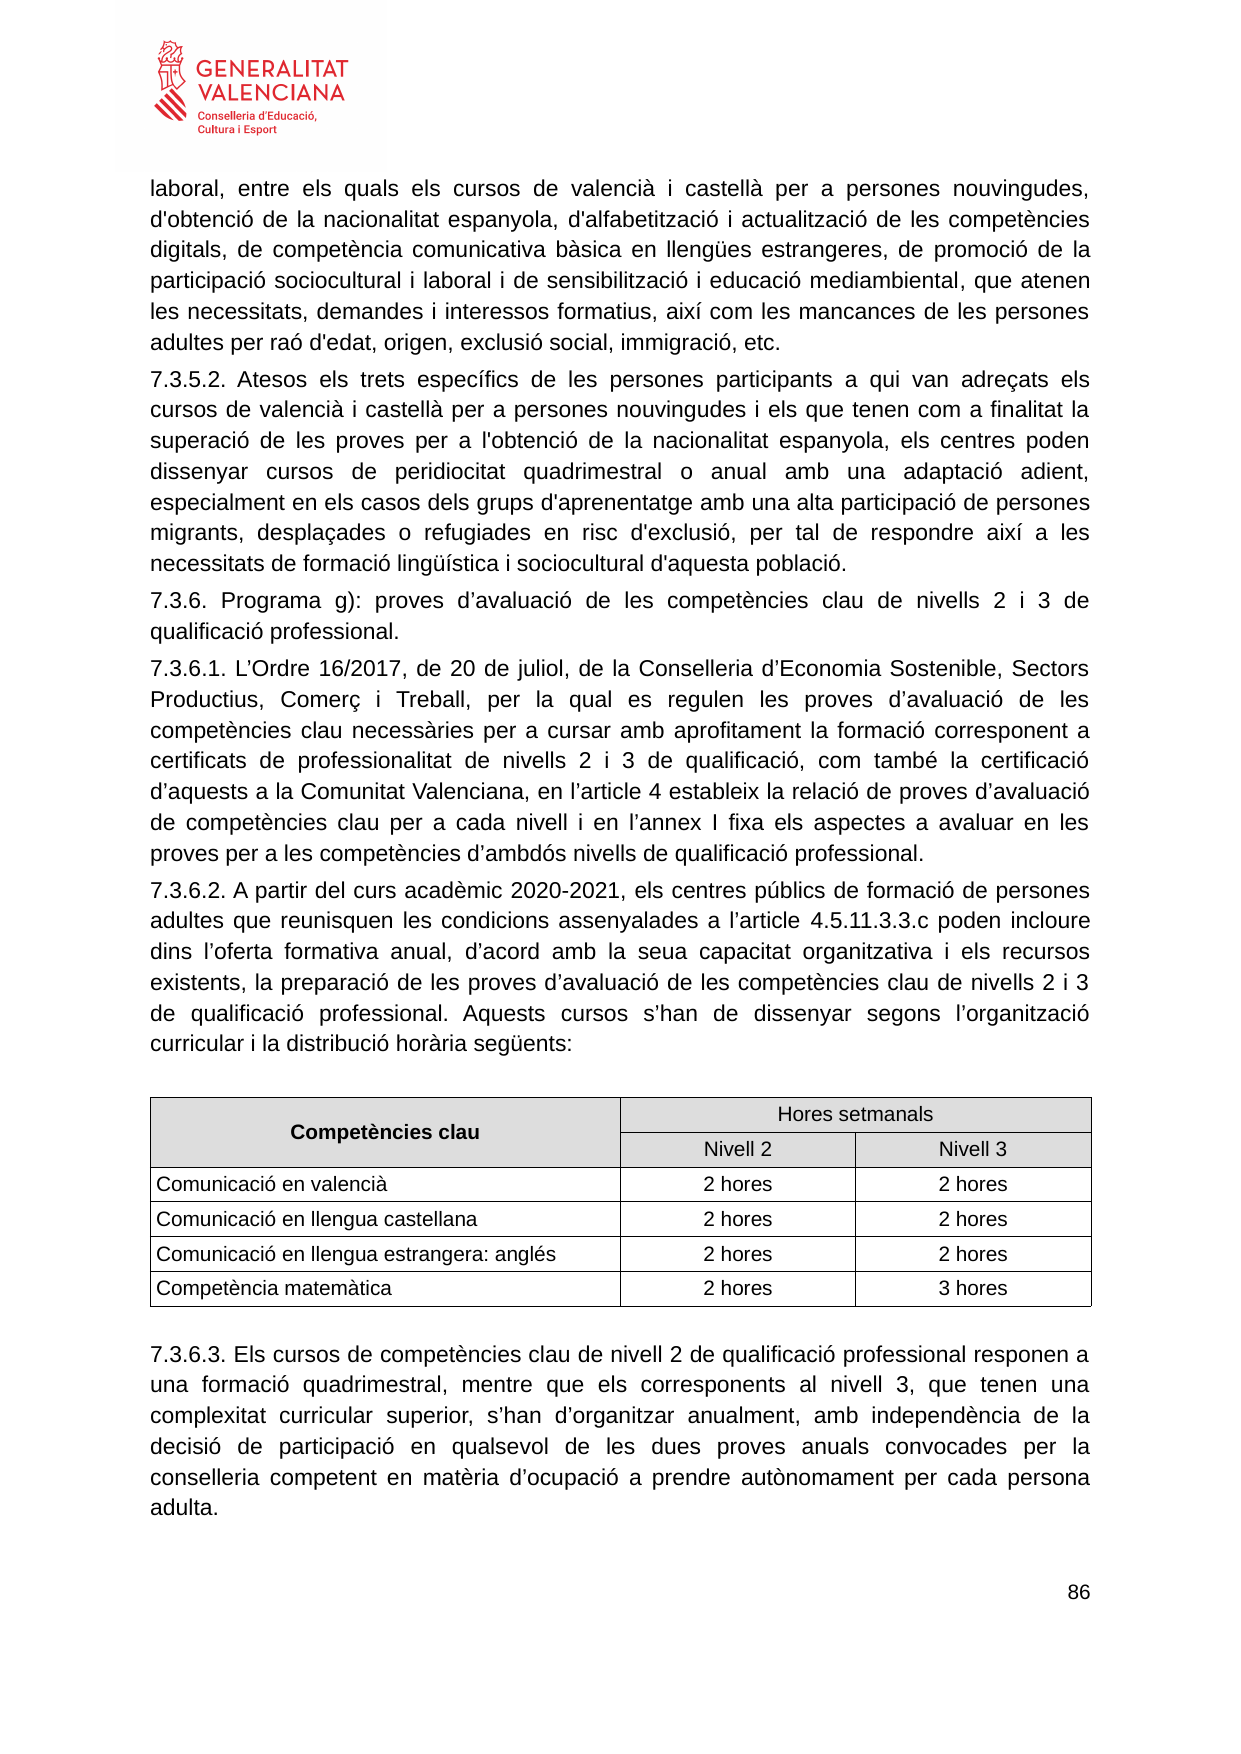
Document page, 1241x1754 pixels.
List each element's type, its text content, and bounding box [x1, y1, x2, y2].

picture [114, 0, 388, 172]
text 7.3.5.2. Atesos els trets específics de les persones participants a qui van adreçats els cursos de valencià i castellà per a persones nouvingudes i els que tenen com a finalitat la superació de les proves per a l'obtenció de la nacionalitat espanyola, els centres poden dissenyar cursos de peridiocitat quadrimestral o anual amb una adaptació adient, especialment en els casos dels grups d'aprenentatge amb una alta participació de persones migrants, desplaçades o refugiades en risc d'exclusió, per tal de respondre així a les necessitats de formació lingüística i sociocultural d'aquesta població. [150, 366, 1091, 576]
table_cell Nivell 3 [856, 1133, 1091, 1167]
table_cell 3 hores [856, 1272, 1091, 1306]
text 7.3.6.3. Els cursos de competències clau de nivell 2 de qualificació professional responen a una formació quadrimestral, mentre que els corresponents al nivell 3, que tenen una complexitat curricular superior, s’han d’organitzar anualment, amb independència de la decisió de participació en qualsevol de les dues proves anuals convocades per la conselleria competent en matèria d’ocupació a prendre autònomament per cada persona adulta. [150, 1341, 1091, 1521]
text laboral, entre els quals els cursos de valencià i castellà per a persones nouvingudes, d'obtenció de la nacionalitat espanyola, d'alfabetització i actualització de les competències digitals, de competència comunicativa bàsica en llengües estrangeres, de promoció de la participació sociocultural i laboral i de sensibilització i educació mediambiental, que atenen les necessitats, demandes i interessos formatius, així com les mancances de les persones adultes per raó d'edat, origen, exclusió social, immigració, etc. [150, 176, 1091, 355]
table_cell 2 hores [856, 1168, 1091, 1201]
table_cell Comunicació en valencià [151, 1168, 620, 1201]
table_cell 2 hores [621, 1237, 855, 1271]
table_cell 2 hores [621, 1168, 855, 1201]
text 7.3.6.1. L’Ordre 16/2017, de 20 de juliol, de la Conselleria d’Economia Sostenible, Sectors Productius, Comerç i Treball, per la qual es regulen les proves d’avaluació de les competències clau necessàries per a cursar amb aprofitament la formació corresponent a certificats de professionalitat de nivells 2 i 3 de qualificació, com també la certificació d’aquests a la Comunitat Valenciana, en l’article 4 estableix la relació de proves d’avaluació de competències clau per a cada nivell i en l’annex I fixa els aspectes a avaluar en les proves per a les competències d’ambdós nivells de qualificació professional. [150, 656, 1091, 866]
table_cell Comunicació en llengua estrangera: anglés [151, 1237, 620, 1271]
text 7.3.6. Programa g): proves d’avaluació de les competències clau de nivells 2 i 3 de qualificació professional. [150, 588, 1091, 644]
table_cell Competència matemàtica [151, 1272, 620, 1306]
table_cell 2 hores [621, 1272, 855, 1306]
table_cell 2 hores [856, 1202, 1091, 1236]
table_cell 2 hores [856, 1237, 1091, 1271]
table_cell Comunicació en llengua castellana [151, 1202, 620, 1236]
table_header Competències clau [151, 1098, 620, 1167]
table_cell Nivell 2 [621, 1133, 855, 1167]
text 7.3.6.2. A partir del curs acadèmic 2020-2021, els centres públics de formació de persones adultes que reunisquen les condicions assenyalades a l’article 4.5.11.3.3.c poden incloure dins l’oferta formativa anual, d’acord amb la seua capacitat organitzativa i els recursos existents, la preparació de les proves d’avaluació de les competències clau de nivells 2 i 3 de qualificació professional. Aquests cursos s’han de dissenyar segons l’organització curricular i la distribució horària següents: [150, 877, 1091, 1057]
table_cell 2 hores [621, 1202, 855, 1236]
table_header Hores setmanals [621, 1098, 1091, 1132]
